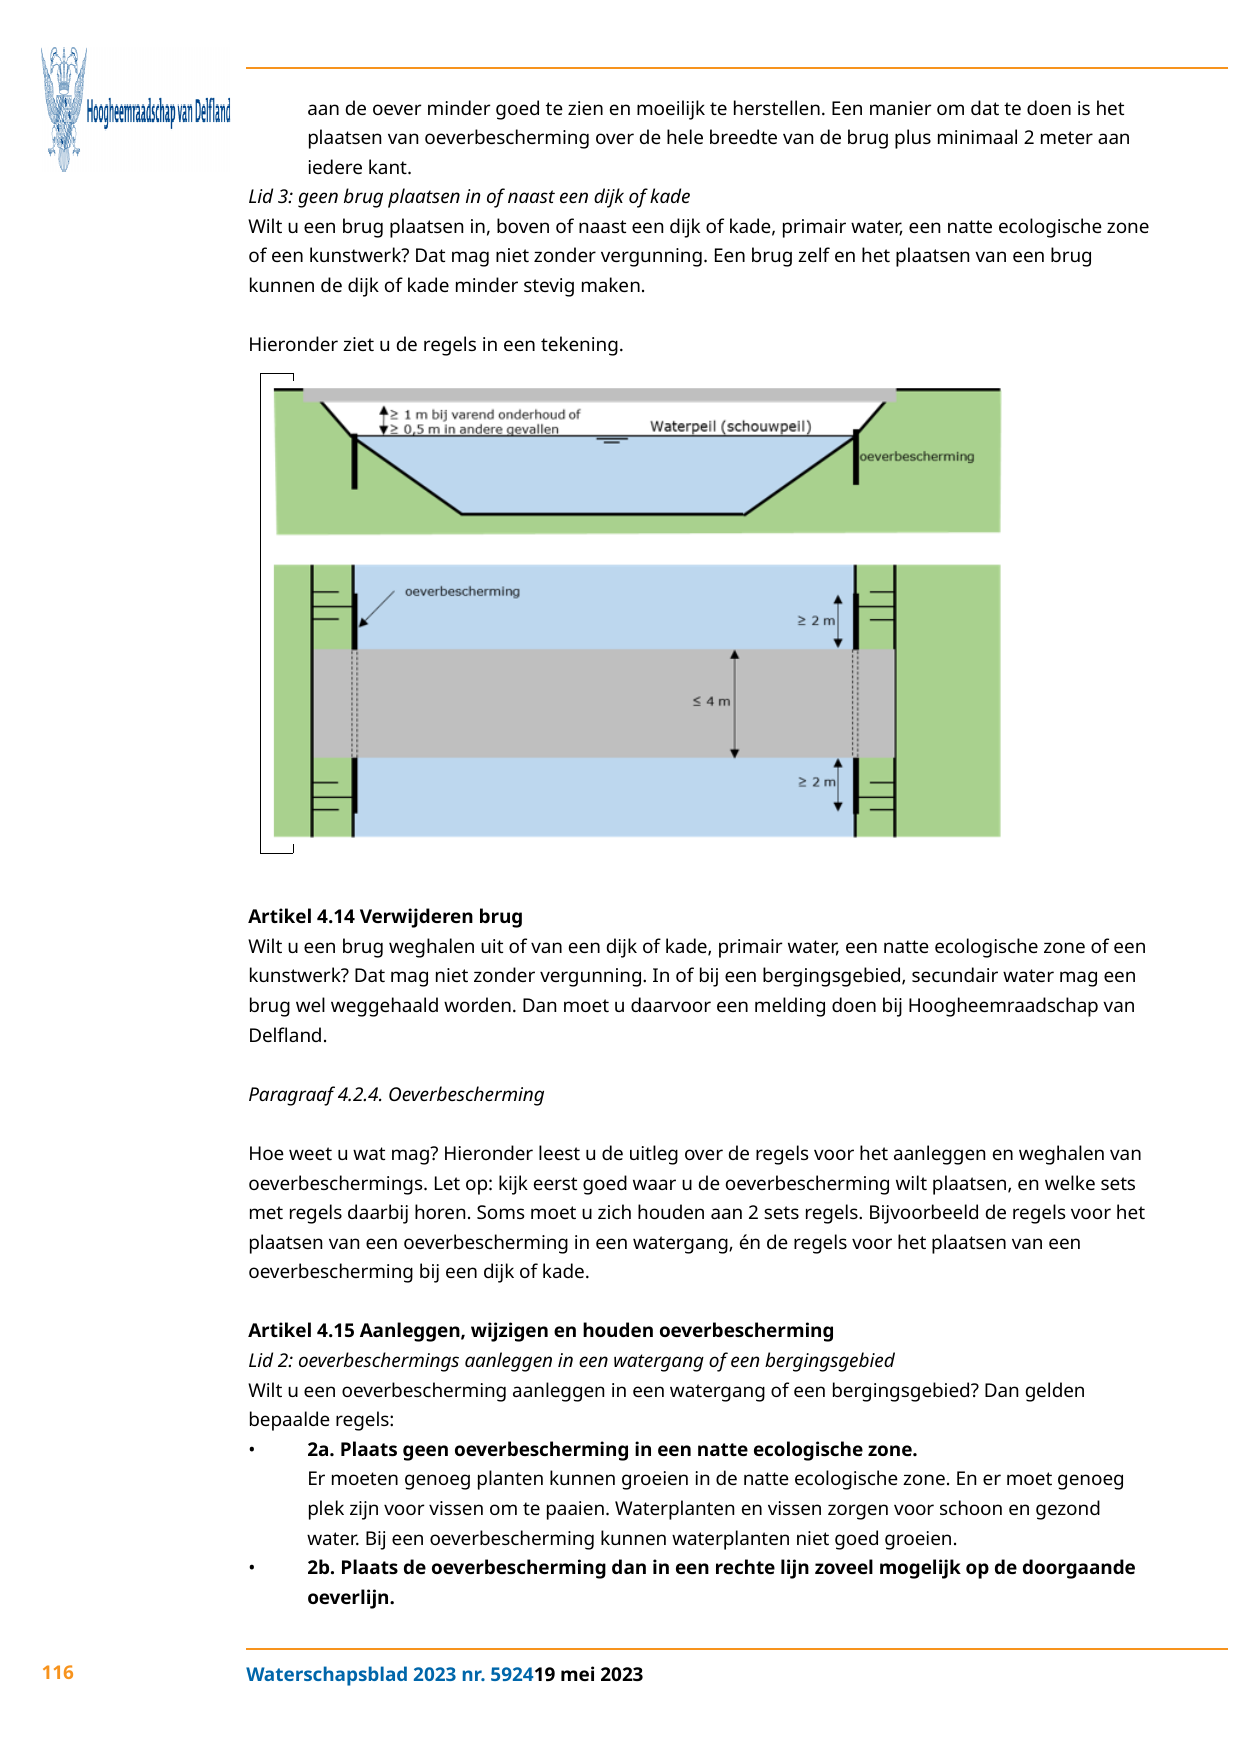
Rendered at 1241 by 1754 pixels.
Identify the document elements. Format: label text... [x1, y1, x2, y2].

text Wilt u een brug weghalen uit of van een dijk of kade, primair water, een natte ecologische zone of een kunstwerk? Dat mag niet zonder vergunning. In of bij een bergingsgebied, secundair water mag een brug wel weggehaald worden. Dan moet u daarvoor een melding doen bij Hoogheemraadschap van Delfland. [248, 933, 1152, 1048]
text Wilt u een oeverbescherming aanleggen in een watergang of een bergingsgebied? Dan gelden bepaalde regels: [248, 1377, 1152, 1432]
text Lid 3: geen brug plaatsen in of naast een dijk of kade [248, 183, 1152, 209]
picture [268, 381, 1008, 844]
text Artikel 4.15 Aanleggen, wijzigen en houden oeverbescherming [248, 1318, 1152, 1343]
text Wilt u een brug plaatsen in, boven of naast een dijk of kade, primair water, een natte ecologische zone of een kunstwerk? Dat mag niet zonder vergunning. Een brug zelf en het plaatsen van een brug kunnen de dijk of kade minder stevig maken. [248, 213, 1152, 298]
list Er moeten genoeg planten kunnen groeien in de natte ecologische zone. En er moet genoeg plek zijn voor vissen om te paaien. Waterplanten en vissen zorgen voor schoon en gezond water. Bij een oeverbescherming kunnen waterplanten niet goed groeien. [248, 1466, 1152, 1551]
list 2a. Plaats geen oeverbescherming in een natte ecologische zone. [248, 1436, 1152, 1462]
text Paragraaf 4.2.4. Oeverbescherming [248, 1081, 1152, 1107]
text Hieronder ziet u de regels in een tekening. [248, 331, 1152, 357]
list aan de oever minder goed te zien en moeilijk te herstellen. Een manier om dat te doen is het plaatsen van oeverbescherming over de hele breedte van de brug plus minimaal 2 meter aan iedere kant. [248, 95, 1152, 180]
text Hoe weet u wat mag? Hieronder leest u de uitleg over de regels voor het aanleggen en weghalen van oeverbeschermings. Let op: kijk eerst goed waar u de oeverbescherming wilt plaatsen, en welke sets met regels daarbij horen. Soms moet u zich houden aan 2 sets regels. Bijvoorbeeld de regels voor het plaatsen van een oeverbescherming in een watergang, én de regels voor het plaatsen van een oeverbescherming bij een dijk of kade. [248, 1140, 1152, 1284]
list 2b. Plaats de oeverbescherming dan in een rechte lijn zoveel mogelijk op de doorgaande oeverlijn. [248, 1554, 1152, 1610]
text Lid 2: oeverbeschermings aanleggen in een watergang of een bergingsgebied [248, 1347, 1152, 1373]
text Artikel 4.14 Verwijderen brug [248, 903, 1152, 929]
picture [41, 47, 231, 172]
